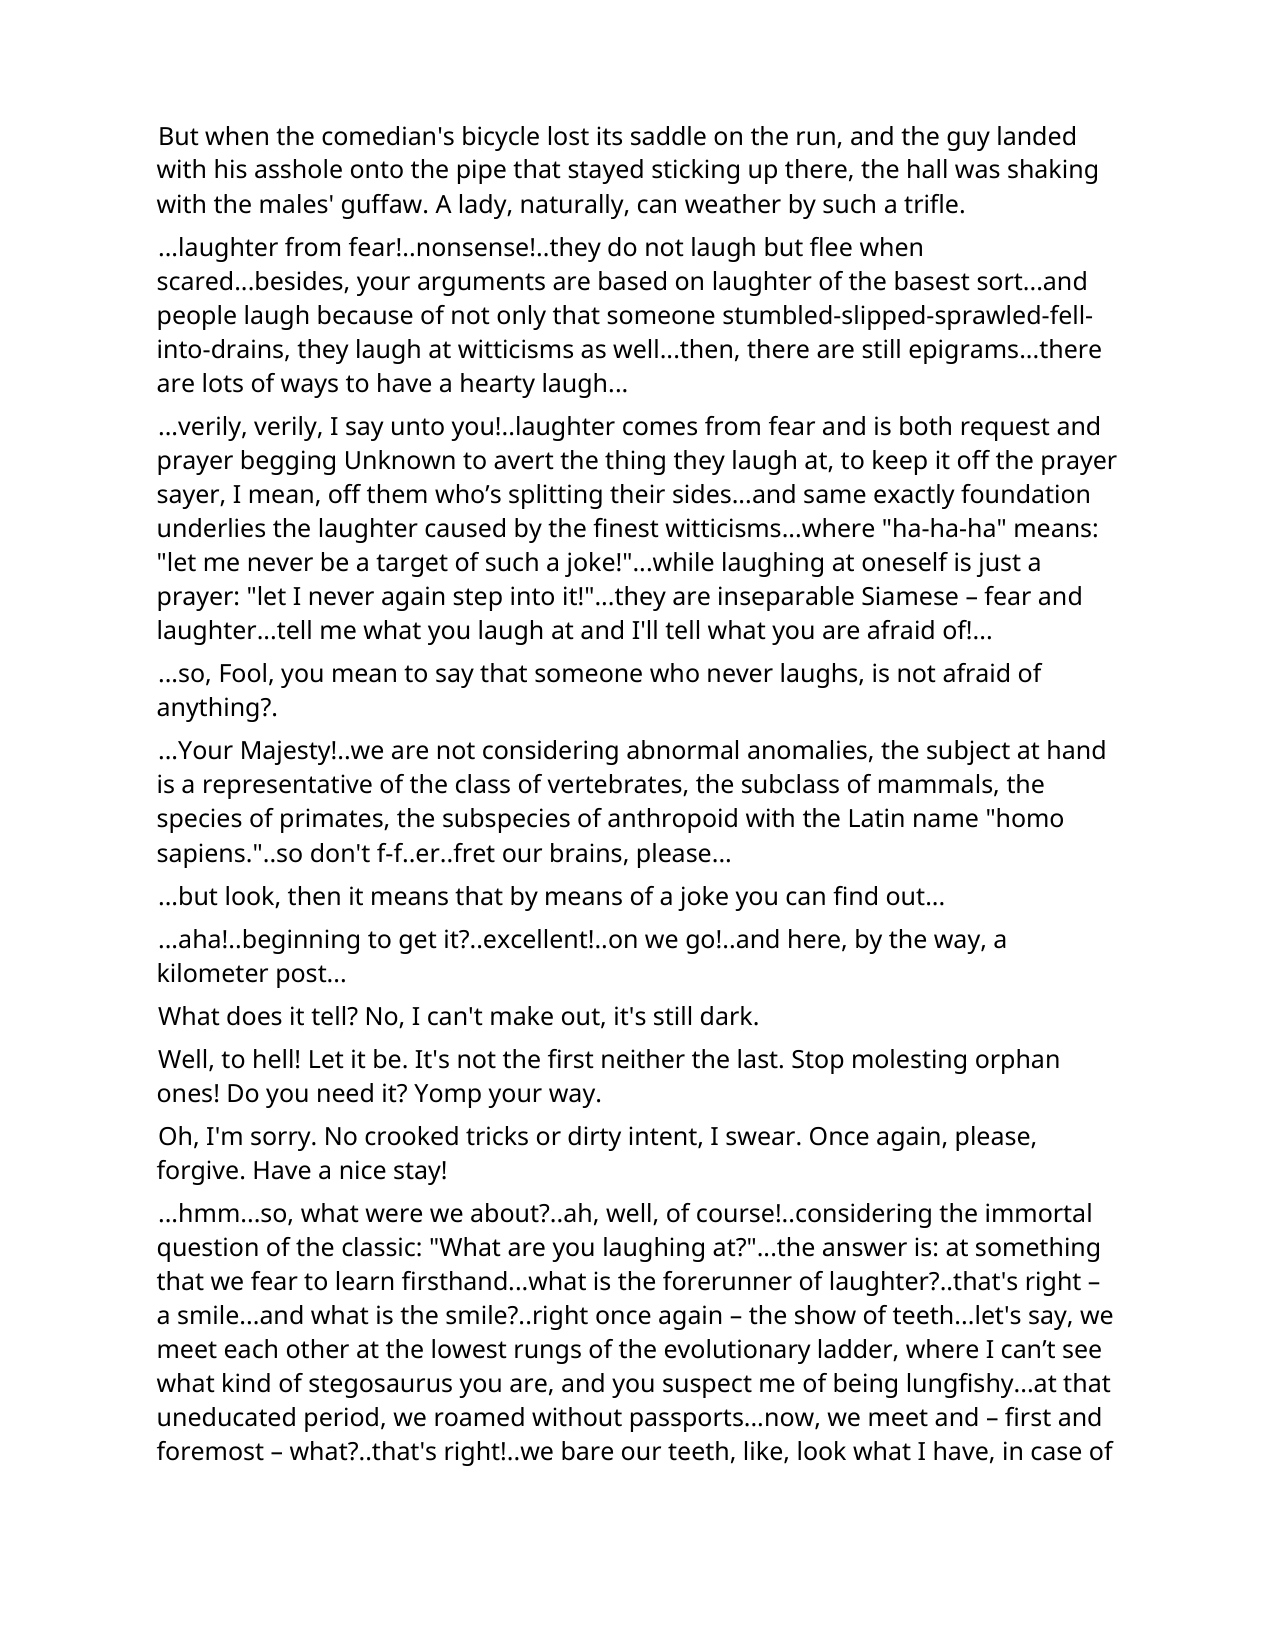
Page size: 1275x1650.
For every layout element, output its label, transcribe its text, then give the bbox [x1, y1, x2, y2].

text ...hmm...so, what were we about?..ah, well, of course!..considering the immortal question of the classic: "What are you laughing at?"...the answer is: at something that we fear to learn firsthand...what is the forerunner of laughter?..that's right – a smile...and what is the smile?..right once again – the show of teeth...let's say, we meet each other at the lowest rungs of the evolutionary ladder, where I can’t see what kind of stegosaurus you are, and you suspect me of being lungfishy...at that uneducated period, we roamed without passports...now, we meet and – first and foremost – what?..that's right!..we bare our teeth, like, look what I have, in case of [156, 1196, 1118, 1468]
text ...aha!..beginning to get it?..excellent!..on we go!..and here, by the way, a kilometer post... [156, 921, 1118, 989]
text ...Your Majesty!..we are not considering abnormal anomalies, the subject at hand is a representative of the class of vertebrates, the subclass of mammals, the species of primates, the subspecies of anthropoid with the Latin name "homo sapiens."..so don't f-f..er..fret our brains, please... [156, 733, 1118, 869]
text ...verily, verily, I say unto you!..laughter comes from fear and is both request and prayer begging Unknown to avert the thing they laugh at, to keep it off the prayer sayer, I mean, off them who’s splitting their sides...and same exactly foundation underlies the laughter caused by the finest witticisms...where "ha-ha-ha" means: "let me never be a target of such a joke!"...while laughing at oneself is just a prayer: "let I never again step into it!"...they are inseparable Siamese – fear and laughter...tell me what you laugh at and I'll tell what you are afraid of!... [156, 408, 1118, 647]
text What does it tell? No, I can't make out, it's still dark. [156, 998, 1118, 1032]
text Well, to hell! Let it be. It's not the first neither the last. Stop molesting orphan ones! Do you need it? Yomp your way. [156, 1041, 1118, 1109]
text Oh, I'm sorry. No crooked tricks or dirty intent, I swear. Once again, please, forgive. Have a nice stay! [156, 1118, 1118, 1187]
text But when the comedian's bicycle lost its saddle on the run, and the guy landed with his asshole onto the pipe that stayed sticking up there, the hall was shaking with the males' guffaw. A lady, naturally, can weather by such a trifle. [156, 118, 1118, 220]
text ...laughter from fear!..nonsense!..they do not laugh but flee when scared...besides, your arguments are based on laughter of the basest sort...and people laugh because of not only that someone stumbled-slipped-sprawled-fell-into-drains, they laugh at witticisms as well...then, there are still epigrams...there are lots of ways to have a hearty laugh... [156, 229, 1118, 399]
text ...but look, then it means that by means of a joke you can find out... [156, 878, 1118, 912]
text ...so, Fool, you mean to say that someone who never laughs, is not afraid of anything?. [156, 656, 1118, 724]
